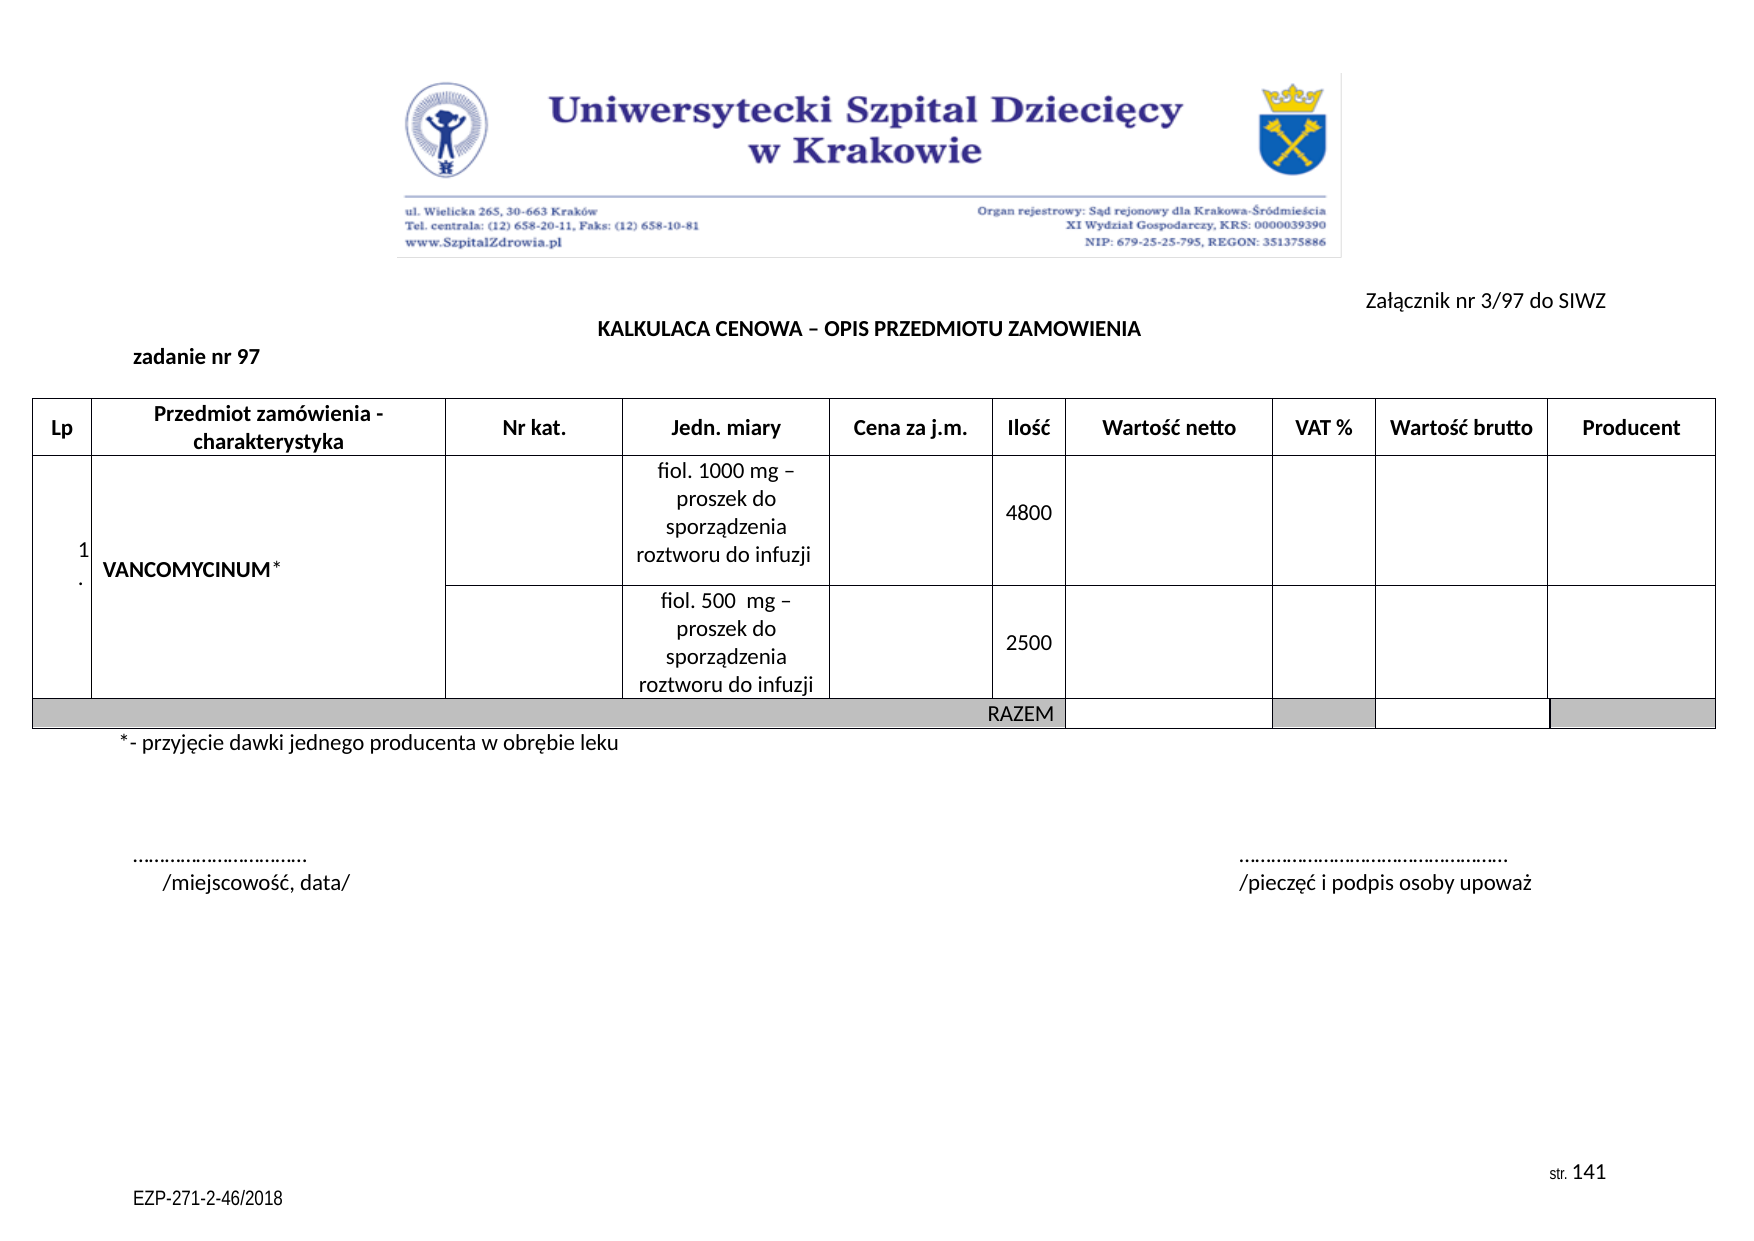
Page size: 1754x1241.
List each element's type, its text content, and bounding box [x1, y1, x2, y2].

table_cell [1548, 586, 1715, 698]
text …………………………… …………………………………………… [133, 841, 1606, 868]
table_header Przedmiot zamówienia - charakterystyka [92, 399, 445, 455]
table_cell [1548, 456, 1715, 585]
table_cell [446, 586, 622, 698]
table_header VAT % [1273, 399, 1375, 455]
text KALKULACA CENOWA – OPIS PRZEDMIOTU ZAMOWIENIA [133, 314, 1606, 342]
table_header Wartość netto [1066, 399, 1272, 455]
table_header Ilość [993, 399, 1065, 455]
table_header Wartość brutto [1376, 399, 1547, 455]
table_cell [1376, 456, 1547, 585]
table_cell RAZEM [33, 699, 1065, 727]
table_cell fiol. 500 mg – proszek do sporządzenia roztworu do infuzji [623, 586, 829, 698]
list zadanie nr 97 [133, 342, 1606, 370]
table_cell [1066, 586, 1272, 698]
table_header Lp [33, 399, 91, 455]
text /miejscowość, data/ /pieczęć i podpis osoby upoważ [133, 868, 1606, 897]
table_cell fiol. 1000 mg – proszek do sporządzenia roztworu do infuzji [623, 456, 829, 585]
table_cell VANCOMYCINUM* [92, 456, 445, 698]
table_header Producent [1548, 399, 1715, 455]
table_cell [33, 456, 91, 698]
table_cell [1273, 456, 1375, 585]
table_header Jedn. miary [623, 399, 829, 455]
table_header Nr kat. [446, 399, 622, 455]
table_cell [1066, 456, 1272, 585]
table_cell [1066, 699, 1272, 727]
table_cell [1551, 699, 1715, 727]
text *- przyjęcie dawki jednego producenta w obrębie leku [118, 729, 1606, 756]
table_cell [1273, 699, 1375, 727]
table_cell [1273, 586, 1375, 698]
table_header Cena za j.m. [830, 399, 992, 455]
table_cell [1376, 586, 1547, 698]
table_cell [446, 456, 622, 585]
table_cell [830, 586, 992, 698]
text Załącznik nr 3/97 do SIWZ [133, 286, 1606, 314]
table_cell [1376, 699, 1549, 727]
table_cell 4800 [993, 456, 1065, 585]
table_cell 2500 [993, 586, 1065, 698]
table_cell [830, 456, 992, 585]
